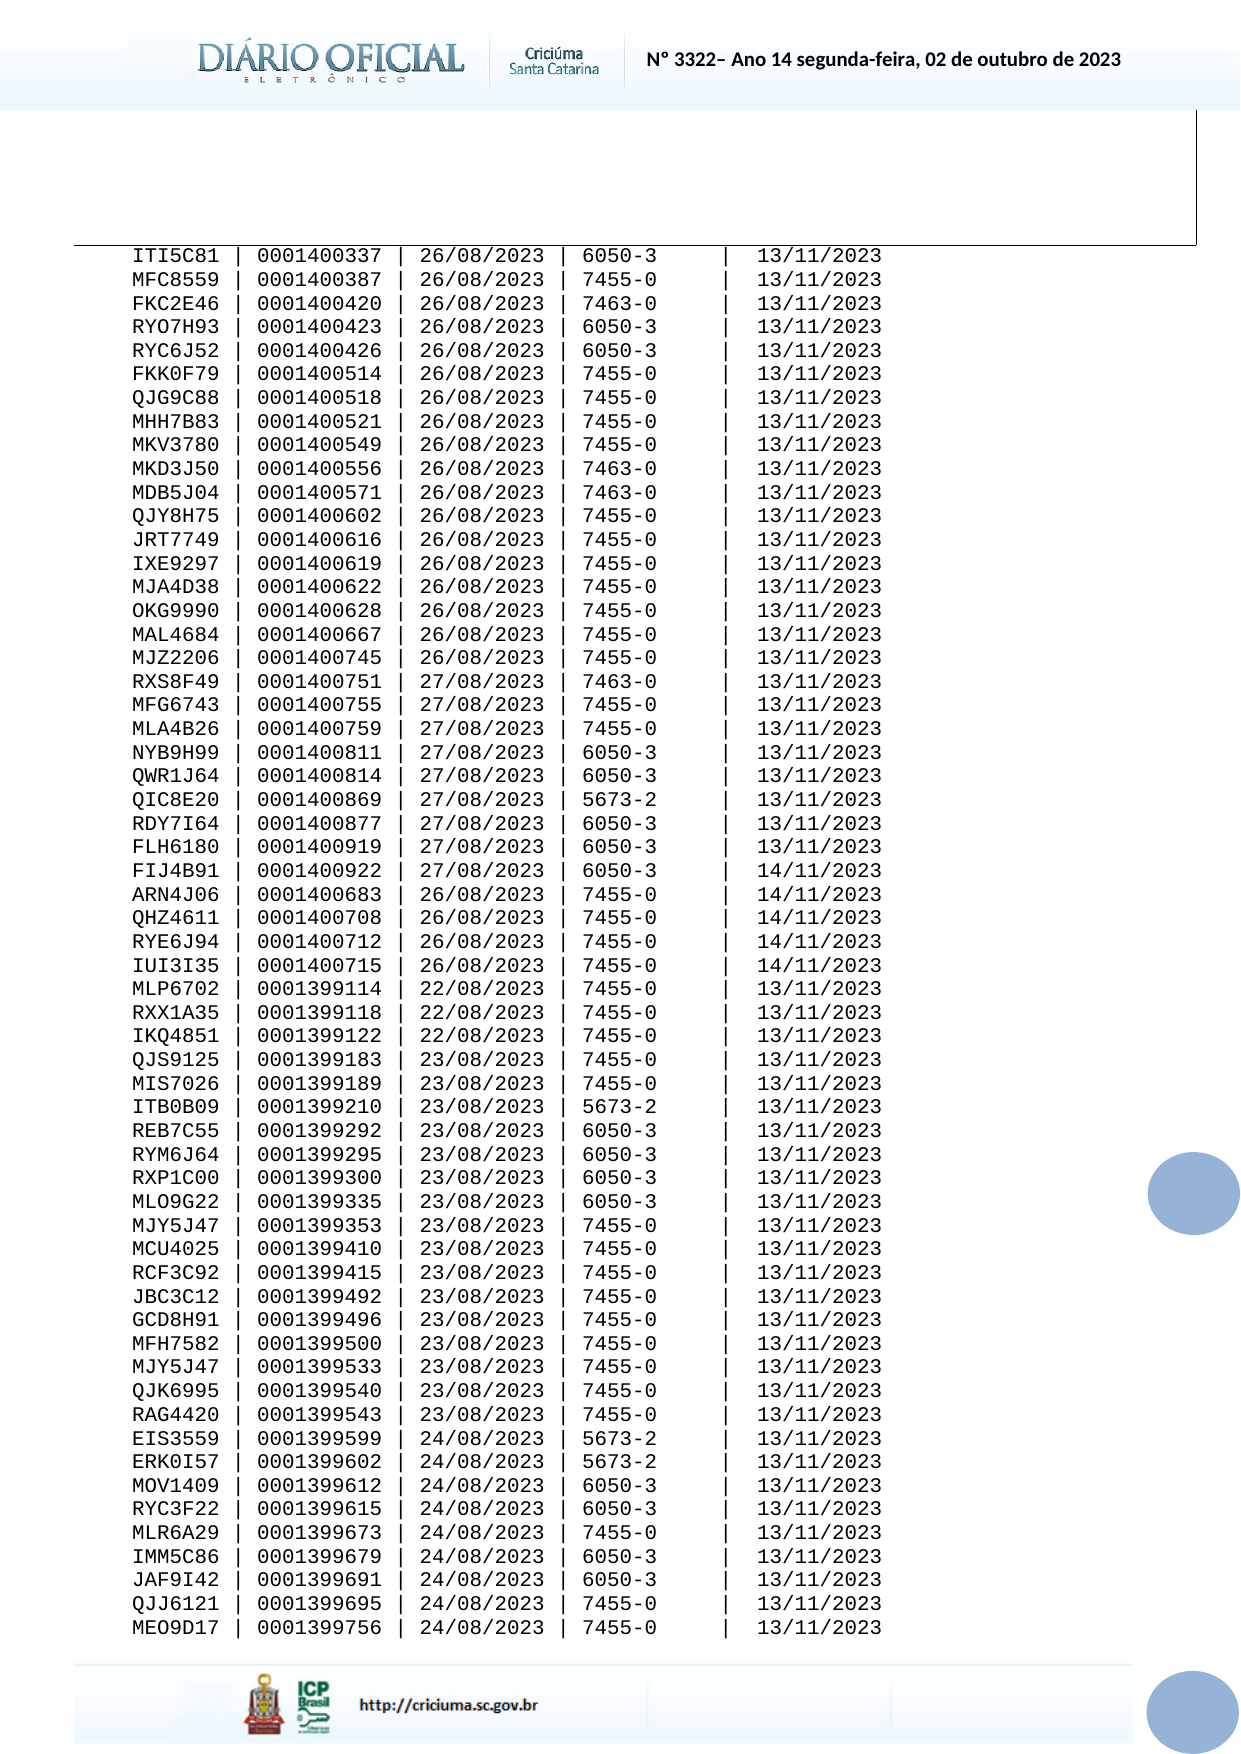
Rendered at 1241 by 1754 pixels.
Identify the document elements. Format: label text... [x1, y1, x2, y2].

text ERK0I57 | 0001399602 | 24/08/2023 | 5673-2 | 13/11/2023 [44, 1451, 1196, 1475]
text QJG9C88 | 0001400518 | 26/08/2023 | 7455-0 | 13/11/2023 [44, 387, 1196, 411]
text MFC8559 | 0001400387 | 26/08/2023 | 7455-0 | 13/11/2023 [44, 269, 1196, 292]
text MDB5J04 | 0001400571 | 26/08/2023 | 7463-0 | 13/11/2023 [44, 482, 1196, 505]
text JRT7749 | 0001400616 | 26/08/2023 | 7455-0 | 13/11/2023 [44, 529, 1196, 553]
text RYE6J94 | 0001400712 | 26/08/2023 | 7455-0 | 14/11/2023 [44, 931, 1196, 954]
text MJA4D38 | 0001400622 | 26/08/2023 | 7455-0 | 13/11/2023 [44, 576, 1196, 600]
text RXS8F49 | 0001400751 | 27/08/2023 | 7463-0 | 13/11/2023 [44, 671, 1196, 694]
text RXP1C00 | 0001399300 | 23/08/2023 | 6050-3 | 13/11/2023 [44, 1167, 1157, 1191]
text IMM5C86 | 0001399679 | 24/08/2023 | 6050-3 | 13/11/2023 [44, 1546, 1196, 1569]
text IXE9297 | 0001400619 | 26/08/2023 | 7455-0 | 13/11/2023 [44, 553, 1196, 576]
text ARN4J06 | 0001400683 | 26/08/2023 | 7455-0 | 14/11/2023 [44, 884, 1196, 907]
text MCU4025 | 0001399410 | 23/08/2023 | 7455-0 | 13/11/2023 [44, 1238, 1196, 1262]
text MFG6743 | 0001400755 | 27/08/2023 | 7455-0 | 13/11/2023 [44, 694, 1196, 718]
text GCD8H91 | 0001399496 | 23/08/2023 | 7455-0 | 13/11/2023 [44, 1309, 1196, 1333]
text NYB9H99 | 0001400811 | 27/08/2023 | 6050-3 | 13/11/2023 [44, 742, 1196, 765]
text RYM6J64 | 0001399295 | 23/08/2023 | 6050-3 | 13/11/2023 [44, 1144, 1196, 1167]
text FKC2E46 | 0001400420 | 26/08/2023 | 7463-0 | 13/11/2023 [44, 292, 1196, 316]
text MLO9G22 | 0001399335 | 23/08/2023 | 6050-3 | 13/11/2023 [44, 1191, 1153, 1215]
text EIS3559 | 0001399599 | 24/08/2023 | 5673-2 | 13/11/2023 [44, 1427, 1196, 1451]
text RYO7H93 | 0001400423 | 26/08/2023 | 6050-3 | 13/11/2023 [44, 316, 1196, 340]
text MJY5J47 | 0001399533 | 23/08/2023 | 7455-0 | 13/11/2023 [44, 1357, 1196, 1380]
text FLH6180 | 0001400919 | 27/08/2023 | 6050-3 | 13/11/2023 [44, 836, 1196, 860]
text MEO9D17 | 0001399756 | 24/08/2023 | 7455-0 | 13/11/2023 [44, 1617, 1196, 1640]
text MAL4684 | 0001400667 | 26/08/2023 | 7455-0 | 13/11/2023 [44, 623, 1196, 647]
text MJY5J47 | 0001399353 | 23/08/2023 | 7455-0 | 13/11/2023 [44, 1215, 1196, 1238]
text QWR1J64 | 0001400814 | 27/08/2023 | 6050-3 | 13/11/2023 [44, 765, 1196, 789]
text MKV3780 | 0001400549 | 26/08/2023 | 7455-0 | 13/11/2023 [44, 434, 1196, 458]
text FKK0F79 | 0001400514 | 26/08/2023 | 7455-0 | 13/11/2023 [44, 363, 1196, 387]
text ITI5C81 | 0001400337 | 26/08/2023 | 6050-3 | 13/11/2023 [44, 245, 1196, 269]
text QIC8E20 | 0001400869 | 27/08/2023 | 5673-2 | 13/11/2023 [44, 789, 1196, 813]
text RYC6J52 | 0001400426 | 26/08/2023 | 6050-3 | 13/11/2023 [44, 340, 1196, 363]
text QJS9125 | 0001399183 | 23/08/2023 | 7455-0 | 13/11/2023 [44, 1049, 1196, 1073]
text IKQ4851 | 0001399122 | 22/08/2023 | 7455-0 | 13/11/2023 [44, 1026, 1196, 1049]
text JBC3C12 | 0001399492 | 23/08/2023 | 7455-0 | 13/11/2023 [44, 1286, 1196, 1309]
text MLR6A29 | 0001399673 | 24/08/2023 | 7455-0 | 13/11/2023 [44, 1522, 1196, 1546]
text MFH7582 | 0001399500 | 23/08/2023 | 7455-0 | 13/11/2023 [44, 1333, 1196, 1357]
text REB7C55 | 0001399292 | 23/08/2023 | 6050-3 | 13/11/2023 [44, 1120, 1196, 1144]
text RYC3F22 | 0001399615 | 24/08/2023 | 6050-3 | 13/11/2023 [44, 1498, 1196, 1522]
text JAF9I42 | 0001399691 | 24/08/2023 | 6050-3 | 13/11/2023 [44, 1569, 1196, 1593]
text MLA4B26 | 0001400759 | 27/08/2023 | 7455-0 | 13/11/2023 [44, 718, 1196, 742]
text RXX1A35 | 0001399118 | 22/08/2023 | 7455-0 | 13/11/2023 [44, 1002, 1196, 1026]
text MKD3J50 | 0001400556 | 26/08/2023 | 7463-0 | 13/11/2023 [44, 458, 1196, 482]
text MJZ2206 | 0001400745 | 26/08/2023 | 7455-0 | 13/11/2023 [44, 647, 1196, 671]
text QJK6995 | 0001399540 | 23/08/2023 | 7455-0 | 13/11/2023 [44, 1380, 1196, 1404]
text RAG4420 | 0001399543 | 23/08/2023 | 7455-0 | 13/11/2023 [44, 1404, 1196, 1427]
text MIS7026 | 0001399189 | 23/08/2023 | 7455-0 | 13/11/2023 [44, 1073, 1196, 1096]
text MOV1409 | 0001399612 | 24/08/2023 | 6050-3 | 13/11/2023 [44, 1475, 1196, 1498]
text QHZ4611 | 0001400708 | 26/08/2023 | 7455-0 | 14/11/2023 [44, 907, 1196, 931]
text QJY8H75 | 0001400602 | 26/08/2023 | 7455-0 | 13/11/2023 [44, 505, 1196, 529]
text MLP6702 | 0001399114 | 22/08/2023 | 7455-0 | 13/11/2023 [44, 978, 1196, 1002]
text ITB0B09 | 0001399210 | 23/08/2023 | 5673-2 | 13/11/2023 [44, 1096, 1196, 1120]
text RCF3C92 | 0001399415 | 23/08/2023 | 7455-0 | 13/11/2023 [44, 1262, 1196, 1286]
text FIJ4B91 | 0001400922 | 27/08/2023 | 6050-3 | 14/11/2023 [44, 860, 1196, 884]
text QJJ6121 | 0001399695 | 24/08/2023 | 7455-0 | 13/11/2023 [44, 1593, 1196, 1617]
text RDY7I64 | 0001400877 | 27/08/2023 | 6050-3 | 13/11/2023 [44, 813, 1196, 836]
text MHH7B83 | 0001400521 | 26/08/2023 | 7455-0 | 13/11/2023 [44, 411, 1196, 434]
text IUI3I35 | 0001400715 | 26/08/2023 | 7455-0 | 14/11/2023 [44, 954, 1196, 978]
text OKG9990 | 0001400628 | 26/08/2023 | 7455-0 | 13/11/2023 [44, 600, 1196, 623]
